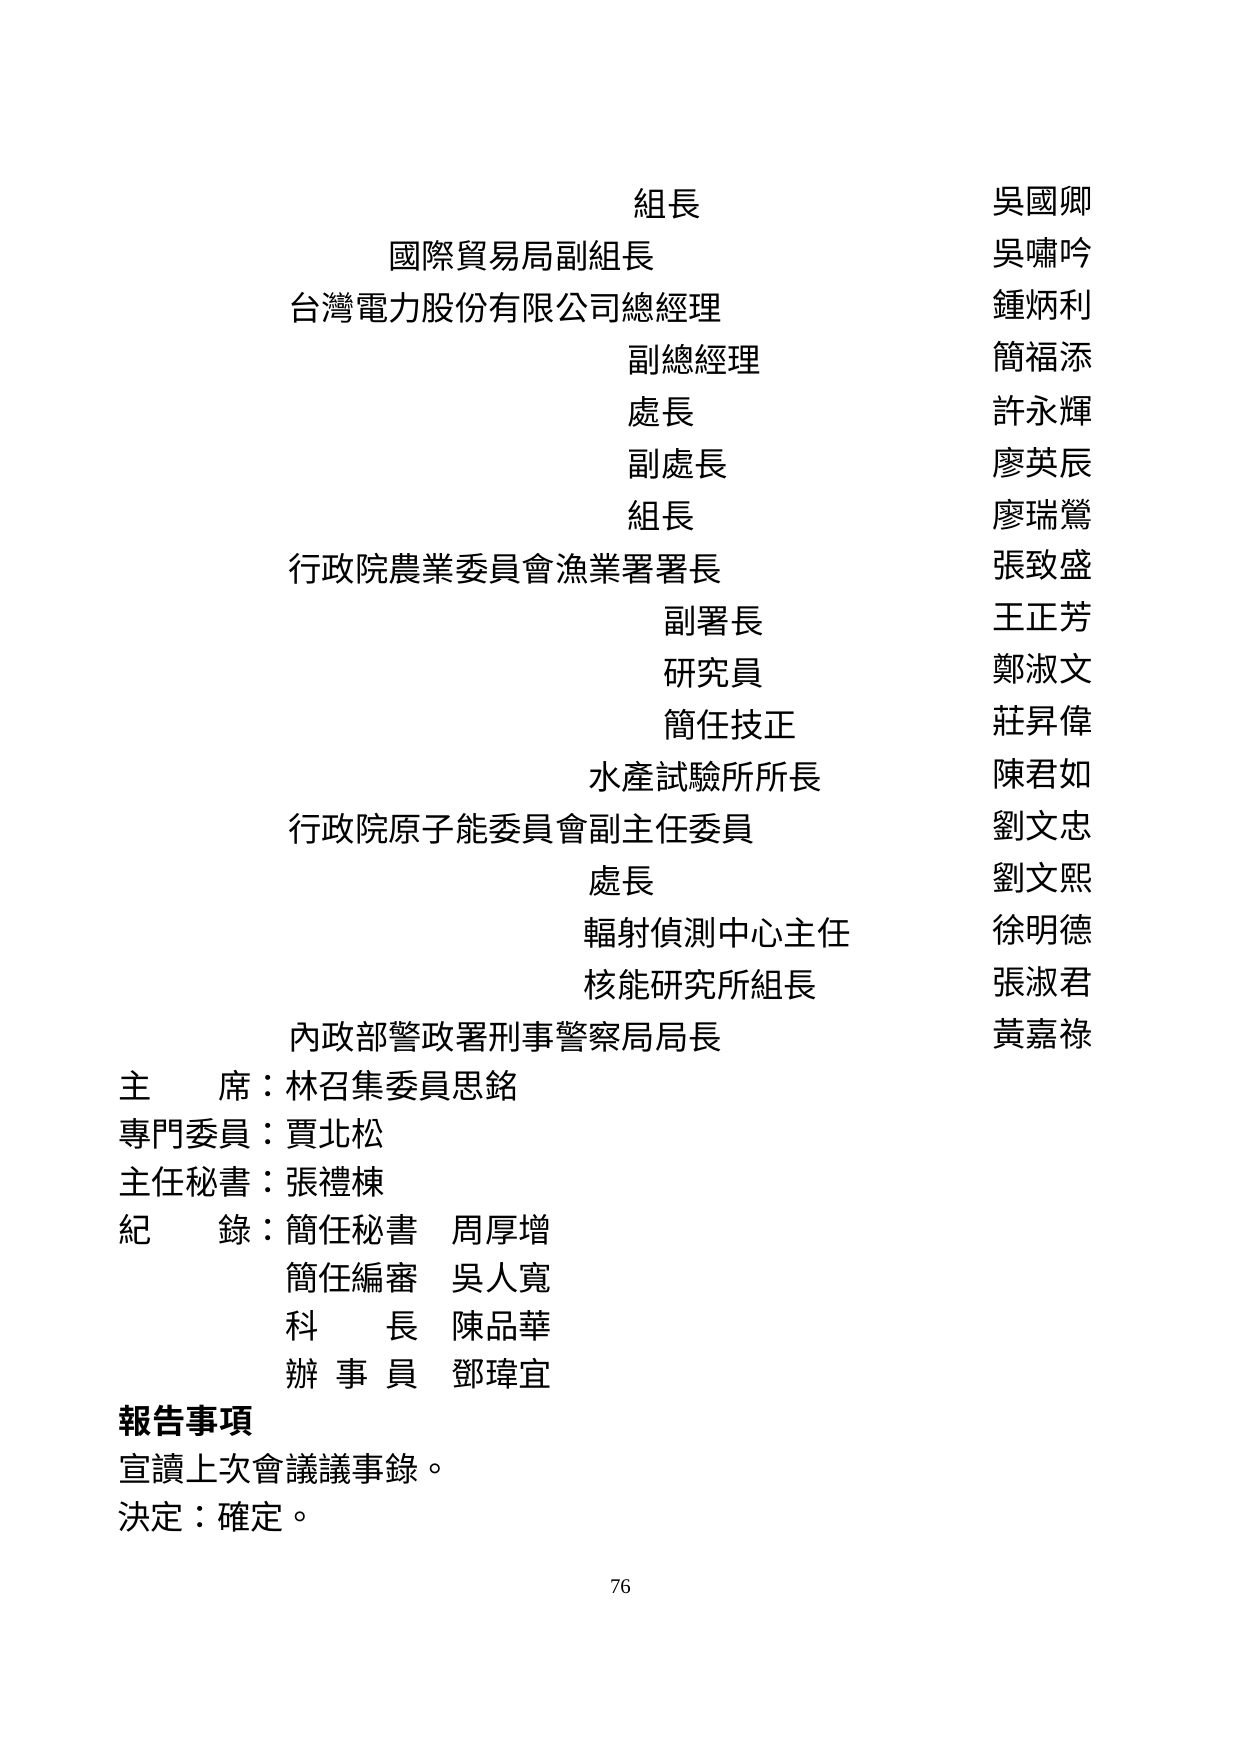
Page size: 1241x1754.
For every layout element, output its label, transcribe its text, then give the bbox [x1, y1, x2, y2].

table_cell [118, 800, 277, 852]
table_cell 副總經理 [277, 331, 981, 383]
table_cell [118, 487, 277, 539]
table_cell [118, 383, 277, 435]
table_cell 張致盛 [981, 539, 1133, 591]
table_cell 內政部警政署刑事警察局局長 [277, 1008, 981, 1060]
table_cell 台灣電力股份有限公司總經理 [277, 279, 981, 331]
table_cell 吳國卿 [981, 175, 1133, 227]
text 報告事項 [118, 1396, 1127, 1443]
text 簡任編審 吳人寬 [118, 1252, 1234, 1300]
table_cell 簡福添 [981, 331, 1133, 383]
table_cell [118, 435, 277, 487]
table_cell [118, 227, 277, 279]
text 主 席：林召集委員思銘 [118, 1060, 1234, 1108]
table_cell 副署長 [277, 591, 981, 643]
table_cell 張淑君 [981, 956, 1133, 1008]
table_cell 劉文忠 [981, 800, 1133, 852]
table_cell 輻射偵測中心主任 [277, 904, 981, 956]
text 辦 事 員 鄧瑋宜 [118, 1348, 1234, 1396]
table_cell [118, 591, 277, 643]
table_cell 副處長 [277, 435, 981, 487]
table_cell 鄭淑文 [981, 644, 1133, 696]
table_cell [118, 539, 277, 591]
table_cell 莊昇偉 [981, 696, 1133, 748]
table_cell 王正芳 [981, 591, 1133, 643]
table_cell 黃嘉祿 [981, 1008, 1133, 1060]
table_cell 徐明德 [981, 904, 1133, 956]
table_cell 國際貿易局副組長 [277, 227, 981, 279]
text 主任秘書：張禮棟 [118, 1156, 1234, 1204]
table_cell 吳嘯吟 [981, 227, 1133, 279]
table_cell 核能研究所組長 [277, 956, 981, 1008]
table_cell 鍾炳利 [981, 279, 1133, 331]
table_cell 許永輝 [981, 383, 1133, 435]
table_cell 劉文熙 [981, 852, 1133, 904]
text 決定：確定。 [117, 1491, 1110, 1539]
table_cell [118, 279, 277, 331]
table_cell 行政院農業委員會漁業署署長 [277, 539, 981, 591]
text 科 長 陳品華 [118, 1300, 1234, 1348]
table_cell 陳君如 [981, 748, 1133, 800]
table_cell 廖英辰 [981, 435, 1133, 487]
table_cell [118, 175, 277, 227]
table_cell 水產試驗所所長 [277, 748, 981, 800]
table_cell 處長 [277, 383, 981, 435]
table_cell 廖瑞鶯 [981, 487, 1133, 539]
table_cell [118, 331, 277, 383]
table_cell 研究員 [277, 644, 981, 696]
table_cell 組長 [277, 175, 981, 227]
table_cell [118, 748, 277, 800]
text 專門委員：賈北松 [118, 1108, 1234, 1156]
table_cell [118, 852, 277, 904]
table_cell [118, 1008, 277, 1060]
table_cell 行政院原子能委員會副主任委員 [277, 800, 981, 852]
table_cell [118, 696, 277, 748]
table_cell 組長 [277, 487, 981, 539]
table_cell 處長 [277, 852, 981, 904]
text 宣讀上次會議議事錄。 [118, 1443, 1109, 1491]
table_cell [118, 644, 277, 696]
table_cell 簡任技正 [277, 696, 981, 748]
table_cell [118, 956, 277, 1008]
text 紀 錄：簡任秘書 周厚增 [118, 1204, 1234, 1252]
table_cell [118, 904, 277, 956]
